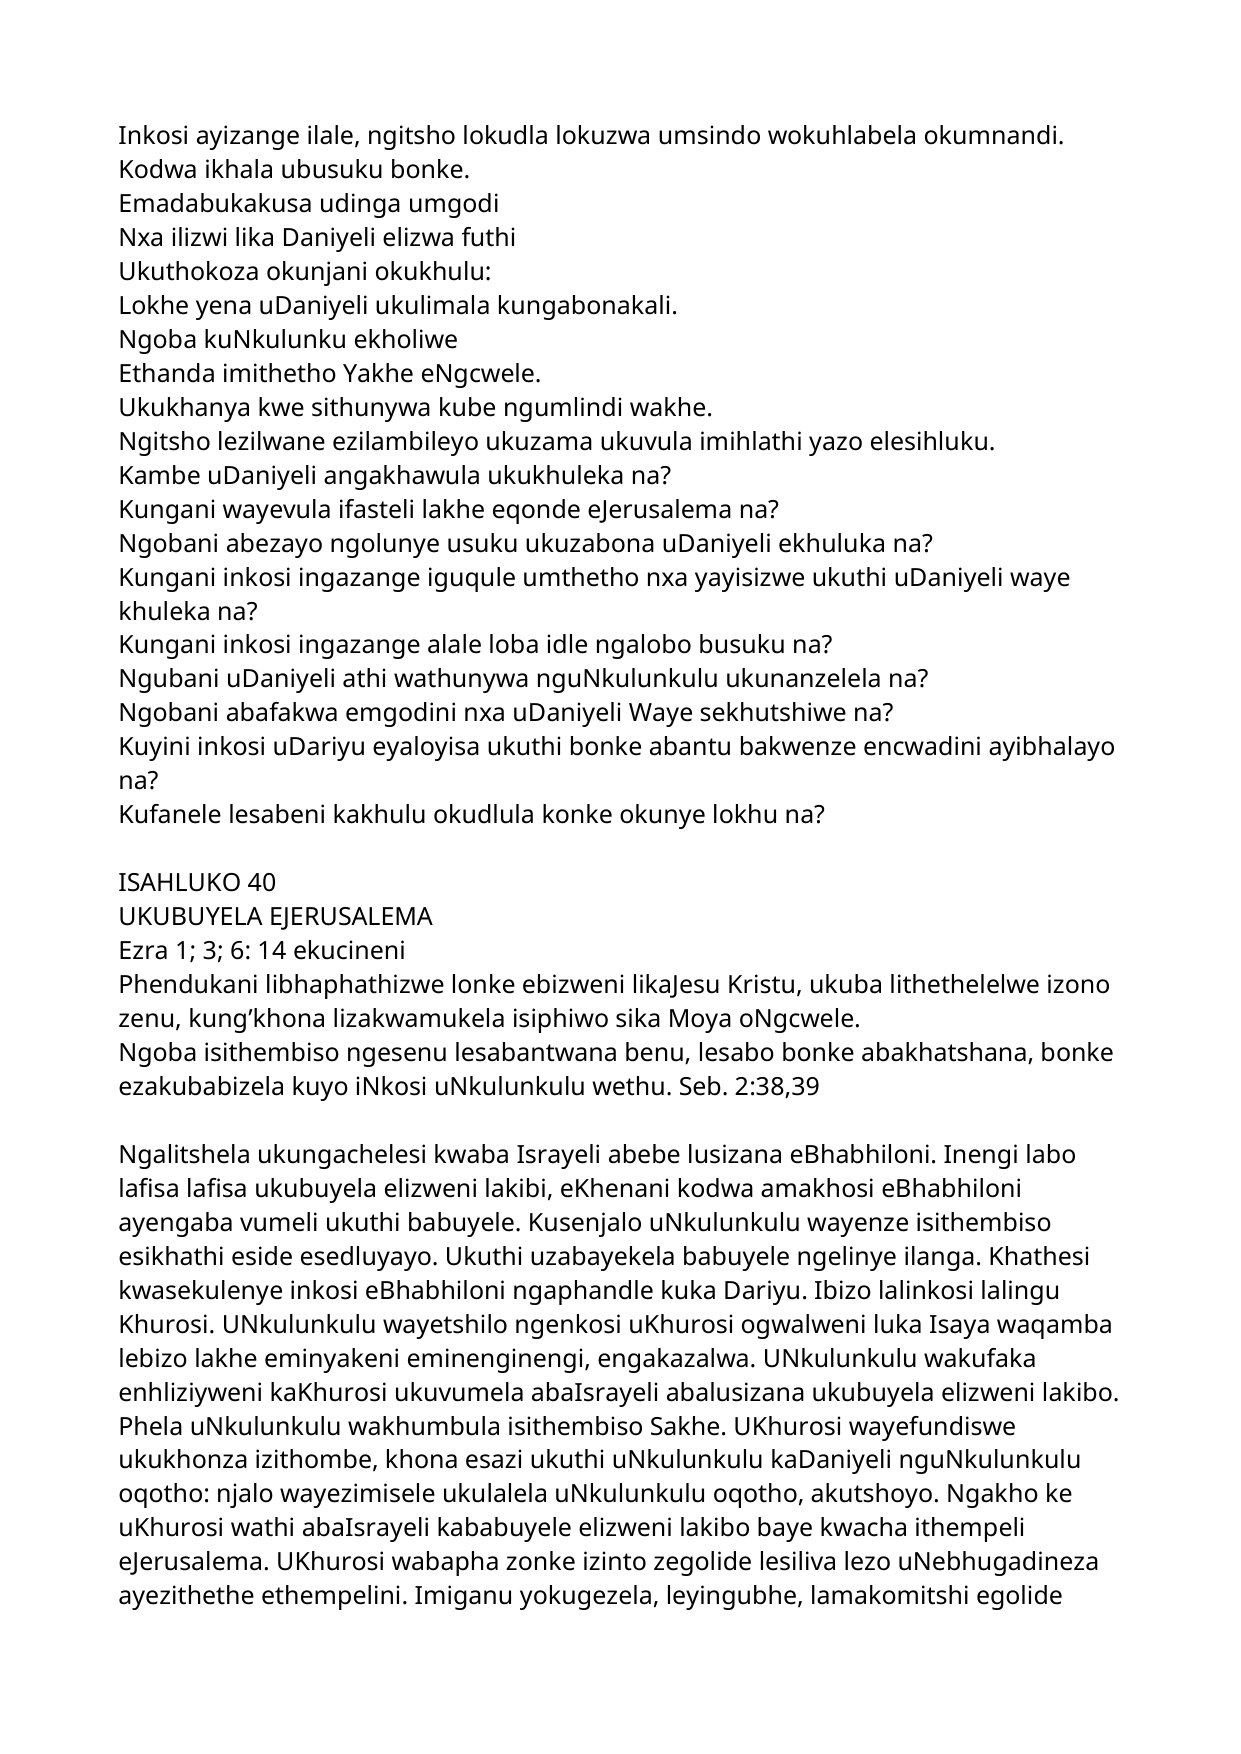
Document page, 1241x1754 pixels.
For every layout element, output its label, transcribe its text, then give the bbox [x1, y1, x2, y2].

text Kungani inkosi ingazange alale loba idle ngalobo busuku na? [118, 627, 1122, 661]
text Kambe uDaniyeli angakhawula ukukhuleka na? [118, 458, 1122, 492]
text Lokhe yena uDaniyeli ukulimala kungabonakali. [118, 288, 1122, 322]
text Kodwa ikhala ubusuku bonke. [118, 152, 1122, 186]
text Nxa ilizwi lika Daniyeli elizwa futhi [118, 220, 1122, 254]
text Ngobani abafakwa emgodini nxa uDaniyeli Waye sekhutshiwe na? [118, 695, 1122, 729]
text UKUBUYELA EJERUSALEMA [118, 899, 1122, 933]
text Kungani wayevula ifasteli lakhe eqonde eJerusalema na? [118, 492, 1122, 526]
text Ethanda imithetho Yakhe eNgcwele. [118, 356, 1122, 390]
text Inkosi ayizange ilale, ngitsho lokudla lokuzwa umsindo wokuhlabela okumnandi. [118, 118, 1122, 152]
text Emadabukakusa udinga umgodi [118, 186, 1122, 220]
text Phendukani libhaphathizwe lonke ebizweni likaJesu Kristu, ukuba lithethelelwe izono zenu, kung’khona lizakwamukela isiphiwo sika Moya oNgcwele. [118, 967, 1122, 1035]
text ISAHLUKO 40 [118, 865, 1122, 899]
text Ngalitshela ukungachelesi kwaba Israyeli abebe lusizana eBhabhiloni. Inengi labo lafisa lafisa ukubuyela elizweni lakibi, eKhenani kodwa amakhosi eBhabhiloni ayengaba vumeli ukuthi babuyele. Kusenjalo uNkulunkulu wayenze isithembiso esikhathi eside esedluyayo. Ukuthi uzabayekela babuyele ngelinye ilanga. Khathesi kwasekulenye inkosi eBhabhiloni ngaphandle kuka Dariyu. Ibizo lalinkosi lalingu Khurosi. UNkulunkulu wayetshilo ngenkosi uKhurosi ogwalweni luka Isaya waqamba lebizo lakhe eminyakeni eminenginengi, engakazalwa. UNkulunkulu wakufaka enhliziyweni kaKhurosi ukuvumela abaIsrayeli abalusizana ukubuyela elizweni lakibo. Phela uNkulunkulu wakhumbula isithembiso Sakhe. UKhurosi wayefundiswe ukukhonza izithombe, khona esazi ukuthi uNkulunkulu kaDaniyeli nguNkulunkulu oqotho: njalo wayezimisele ukulalela uNkulunkulu oqotho, akutshoyo. Ngakho ke uKhurosi wathi abaIsrayeli kababuyele elizweni lakibo baye kwacha ithempeli eJerusalema. UKhurosi wabapha zonke izinto zegolide lesiliva lezo uNebhugadineza ayezithethe ethempelini. Imiganu yokugezela, leyingubhe, lamakomitshi egolide [118, 1137, 1122, 1612]
text Ngoba isithembiso ngesenu lesabantwana benu, lesabo bonke abakhatshana, bonke ezakubabizela kuyo iNkosi uNkulunkulu wethu. Seb. 2:38,39 [118, 1035, 1122, 1103]
text Ukukhanya kwe sithunywa kube ngumlindi wakhe. [118, 390, 1122, 424]
text Kungani inkosi ingazange iguqule umthetho nxa yayisizwe ukuthi uDaniyeli waye khuleka na? [118, 559, 1122, 627]
text Kuyini inkosi uDariyu eyaloyisa ukuthi bonke abantu bakwenze encwadini ayibhalayo na? [118, 729, 1122, 797]
text Kufanele lesabeni kakhulu okudlula konke okunye lokhu na? [118, 797, 1122, 831]
text Ukuthokoza okunjani okukhulu: [118, 254, 1122, 288]
text Ngobani abezayo ngolunye usuku ukuzabona uDaniyeli ekhuluka na? [118, 526, 1122, 559]
text Ngoba kuNkulunku ekholiwe [118, 322, 1122, 356]
text Ezra 1; 3; 6: 14 ekucineni [118, 933, 1122, 967]
text Ngubani uDaniyeli athi wathunywa nguNkulunkulu ukunanzelela na? [118, 661, 1122, 695]
text Ngitsho lezilwane ezilambileyo ukuzama ukuvula imihlathi yazo elesihluku. [118, 424, 1122, 458]
